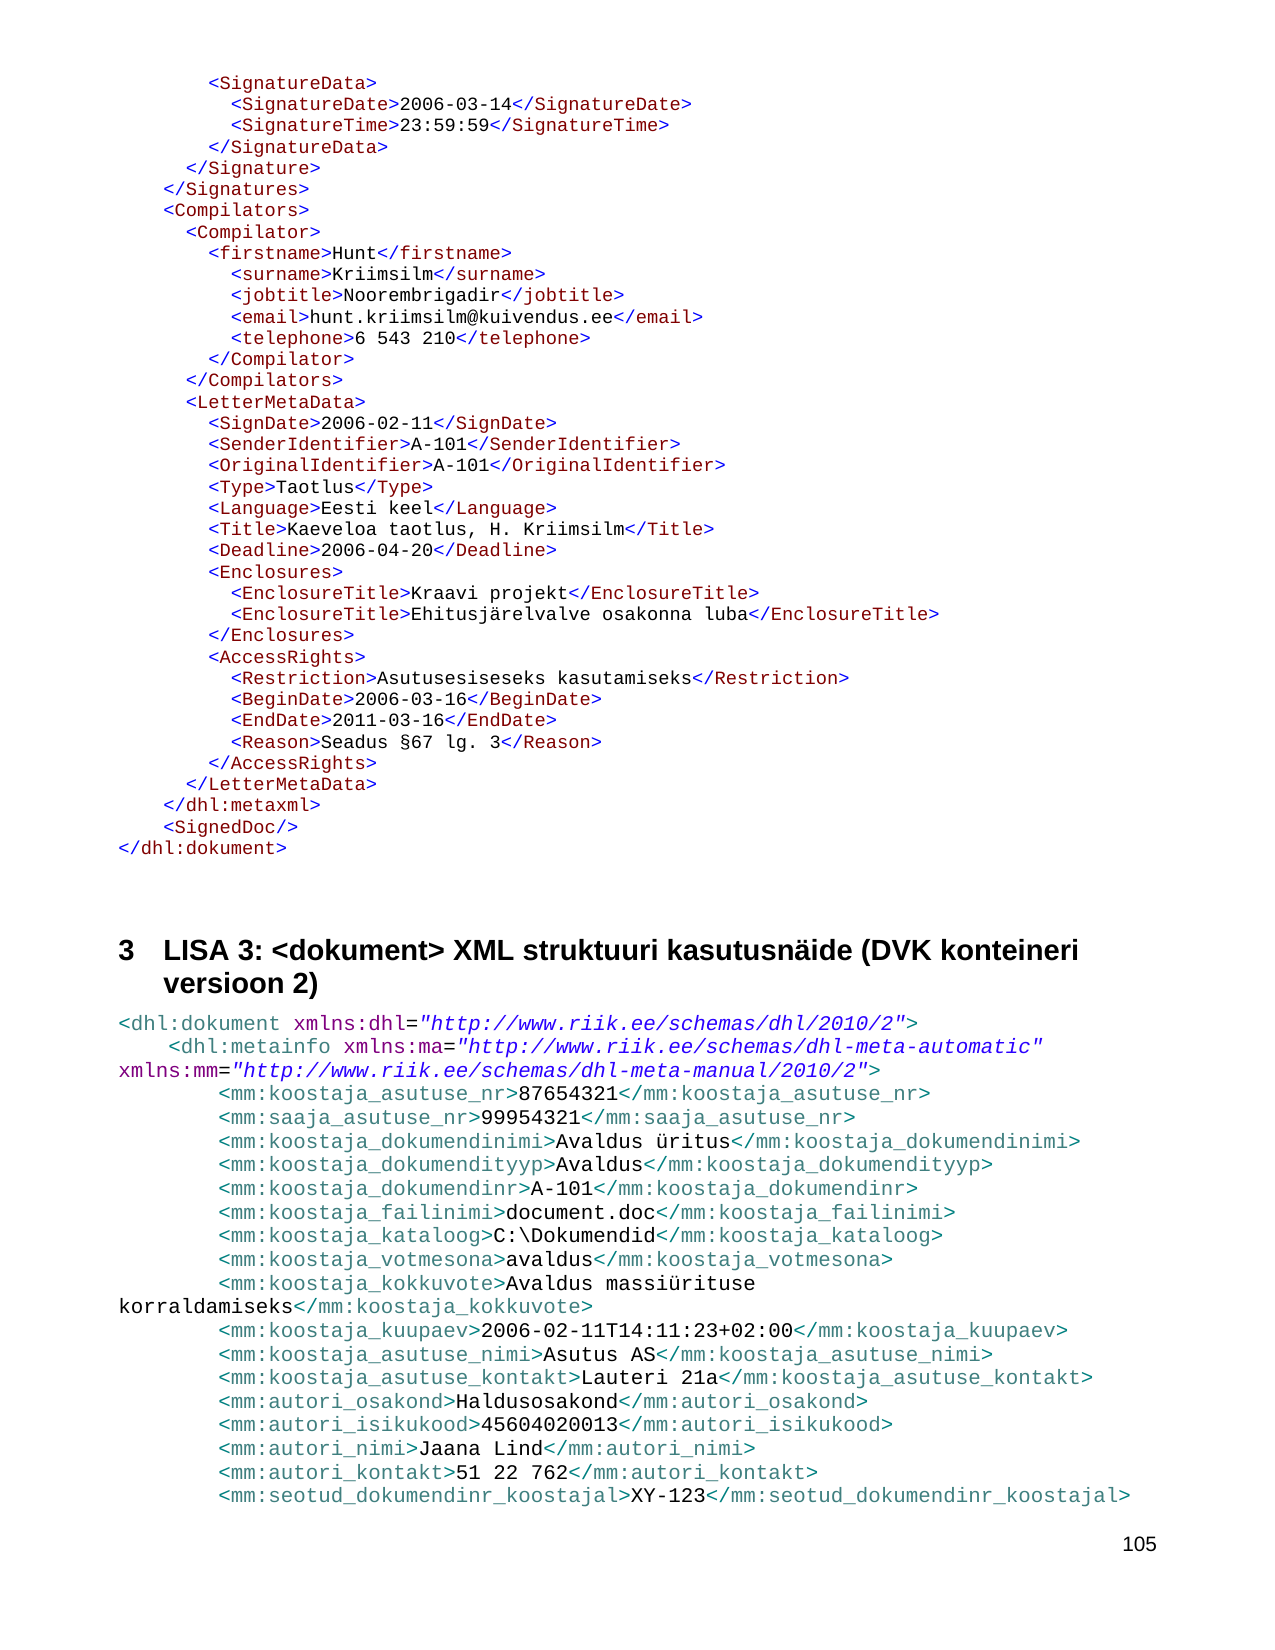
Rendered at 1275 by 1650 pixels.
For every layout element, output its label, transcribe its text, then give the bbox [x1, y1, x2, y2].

text <mm:koostaja_asutuse_nr>87654321</mm:koostaja_asutuse_nr> [118, 1083, 1157, 1107]
text <Compilators> [118, 201, 1157, 222]
text <LetterMetaData> [118, 392, 1157, 414]
text <Title>Kaeveloa taotlus, H. Kriimsilm</Title> [118, 520, 1157, 541]
text <AccessRights> [118, 647, 1157, 669]
text <mm:koostaja_dokumendityyp>Avaldus</mm:koostaja_dokumendityyp> [118, 1154, 1157, 1178]
text <SignatureTime>23:59:59</SignatureTime> [118, 116, 1157, 137]
text </Compilators> [118, 371, 1157, 392]
text </AccessRights> [118, 754, 1157, 775]
text </Signatures> [118, 180, 1157, 201]
text <dhl:metainfo xmlns:ma="http://www.riik.ee/schemas/dhl-meta-automatic" xmlns:mm="http://www.riik.ee/schemas/dhl-meta-manual/2010/2"> [118, 1036, 1157, 1083]
text <email>hunt.kriimsilm@kuivendus.ee</email> [118, 307, 1157, 329]
text <EnclosureTitle>Ehitusjärelvalve osakonna luba</EnclosureTitle> [118, 605, 1157, 626]
text <Compilator> [118, 222, 1157, 244]
text <Deadline>2006-04-20</Deadline> [118, 541, 1157, 562]
text <surname>Kriimsilm</surname> [118, 265, 1157, 286]
text <SignatureDate>2006-03-14</SignatureDate> [118, 95, 1157, 116]
text <mm:autori_nimi>Jaana Lind</mm:autori_nimi> [118, 1438, 1157, 1462]
text <mm:autori_isikukood>45604020013</mm:autori_isikukood> [118, 1414, 1157, 1438]
text </SignatureData> [118, 137, 1157, 159]
text </Compilator> [118, 350, 1157, 371]
text <mm:saaja_asutuse_nr>99954321</mm:saaja_asutuse_nr> [118, 1107, 1157, 1131]
text </LetterMetaData> [118, 775, 1157, 796]
text <firstname>Hunt</firstname> [118, 244, 1157, 265]
text <mm:koostaja_dokumendinr>A-101</mm:koostaja_dokumendinr> [118, 1178, 1157, 1202]
text <telephone>6 543 210</telephone> [118, 329, 1157, 350]
subtitle LISA 3: <dokument> XML struktuuri kasutusnäide (DVK konteineri versioon 2) [118, 933, 1157, 1000]
text </dhl:metaxml> [118, 796, 1157, 817]
text <Type>Taotlus</Type> [118, 477, 1157, 499]
text <mm:koostaja_kuupaev>2006-02-11T14:11:23+02:00</mm:koostaja_kuupaev> [118, 1320, 1157, 1343]
text <EndDate>2011-03-16</EndDate> [118, 711, 1157, 732]
text <SignDate>2006-02-11</SignDate> [118, 414, 1157, 435]
text <mm:koostaja_asutuse_kontakt>Lauteri 21a</mm:koostaja_asutuse_kontakt> [118, 1367, 1157, 1391]
text <SenderIdentifier>A-101</SenderIdentifier> [118, 435, 1157, 456]
text <Reason>Seadus §67 lg. 3</Reason> [118, 732, 1157, 754]
text <Language>Eesti keel</Language> [118, 499, 1157, 520]
text <mm:koostaja_kokkuvote>Avaldus massiürituse korraldamiseks</mm:koostaja_kokkuvote> [118, 1273, 1157, 1320]
text <mm:koostaja_asutuse_nimi>Asutus AS</mm:koostaja_asutuse_nimi> [118, 1343, 1157, 1367]
text <mm:autori_kontakt>51 22 762</mm:autori_kontakt> [118, 1462, 1157, 1485]
text <SignedDoc/> [118, 817, 1157, 839]
text <mm:seotud_dokumendinr_koostajal>XY-123</mm:seotud_dokumendinr_koostajal> [118, 1485, 1157, 1509]
text <dhl:dokument xmlns:dhl="http://www.riik.ee/schemas/dhl/2010/2"> [118, 1012, 1157, 1036]
text <mm:koostaja_failinimi>document.doc</mm:koostaja_failinimi> [118, 1202, 1157, 1225]
text <jobtitle>Noorembrigadir</jobtitle> [118, 286, 1157, 307]
text <EnclosureTitle>Kraavi projekt</EnclosureTitle> [118, 584, 1157, 605]
text <mm:autori_osakond>Haldusosakond</mm:autori_osakond> [118, 1391, 1157, 1414]
text </Enclosures> [118, 626, 1157, 647]
text <Enclosures> [118, 562, 1157, 584]
text <mm:koostaja_kataloog>C:\Dokumendid</mm:koostaja_kataloog> [118, 1225, 1157, 1249]
text </Signature> [118, 159, 1157, 180]
text <OriginalIdentifier>A-101</OriginalIdentifier> [118, 456, 1157, 477]
text <Restriction>Asutusesiseseks kasutamiseks</Restriction> [118, 669, 1157, 690]
text <mm:koostaja_votmesona>avaldus</mm:koostaja_votmesona> [118, 1249, 1157, 1273]
text <mm:koostaja_dokumendinimi>Avaldus üritus</mm:koostaja_dokumendinimi> [118, 1131, 1157, 1154]
text <BeginDate>2006-03-16</BeginDate> [118, 690, 1157, 711]
text </dhl:dokument> [118, 839, 1157, 860]
text <SignatureData> [118, 74, 1157, 95]
